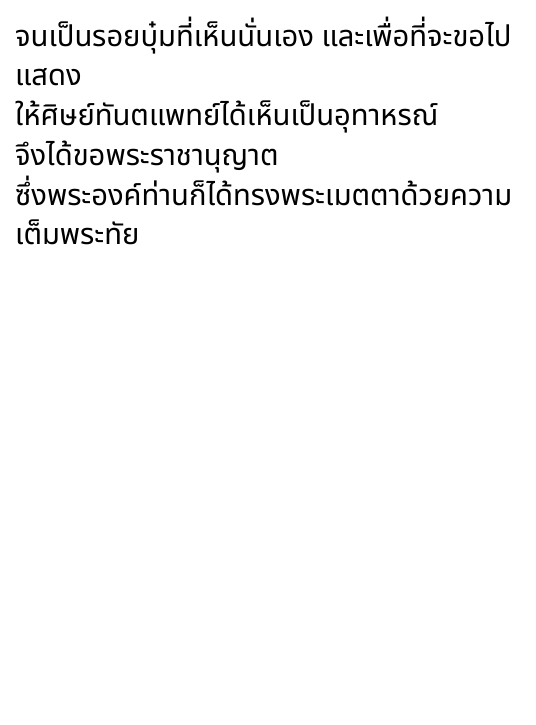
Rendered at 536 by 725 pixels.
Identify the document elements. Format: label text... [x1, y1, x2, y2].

text จนเป็นรอยบุ๋มที่เห็นนั่นเอง และเพื่อที่จะขอไปแสดง ให้ศิษย์ทันตแพทย์ได้เห็นเป็นอุทาหรณ์ จึงได้ขอพระราชานุญาต ซึ่งพระองค์ท่านก็ได้ทรงพระเมตตาด้วยความเต็มพระทัย [15, 15, 521, 253]
